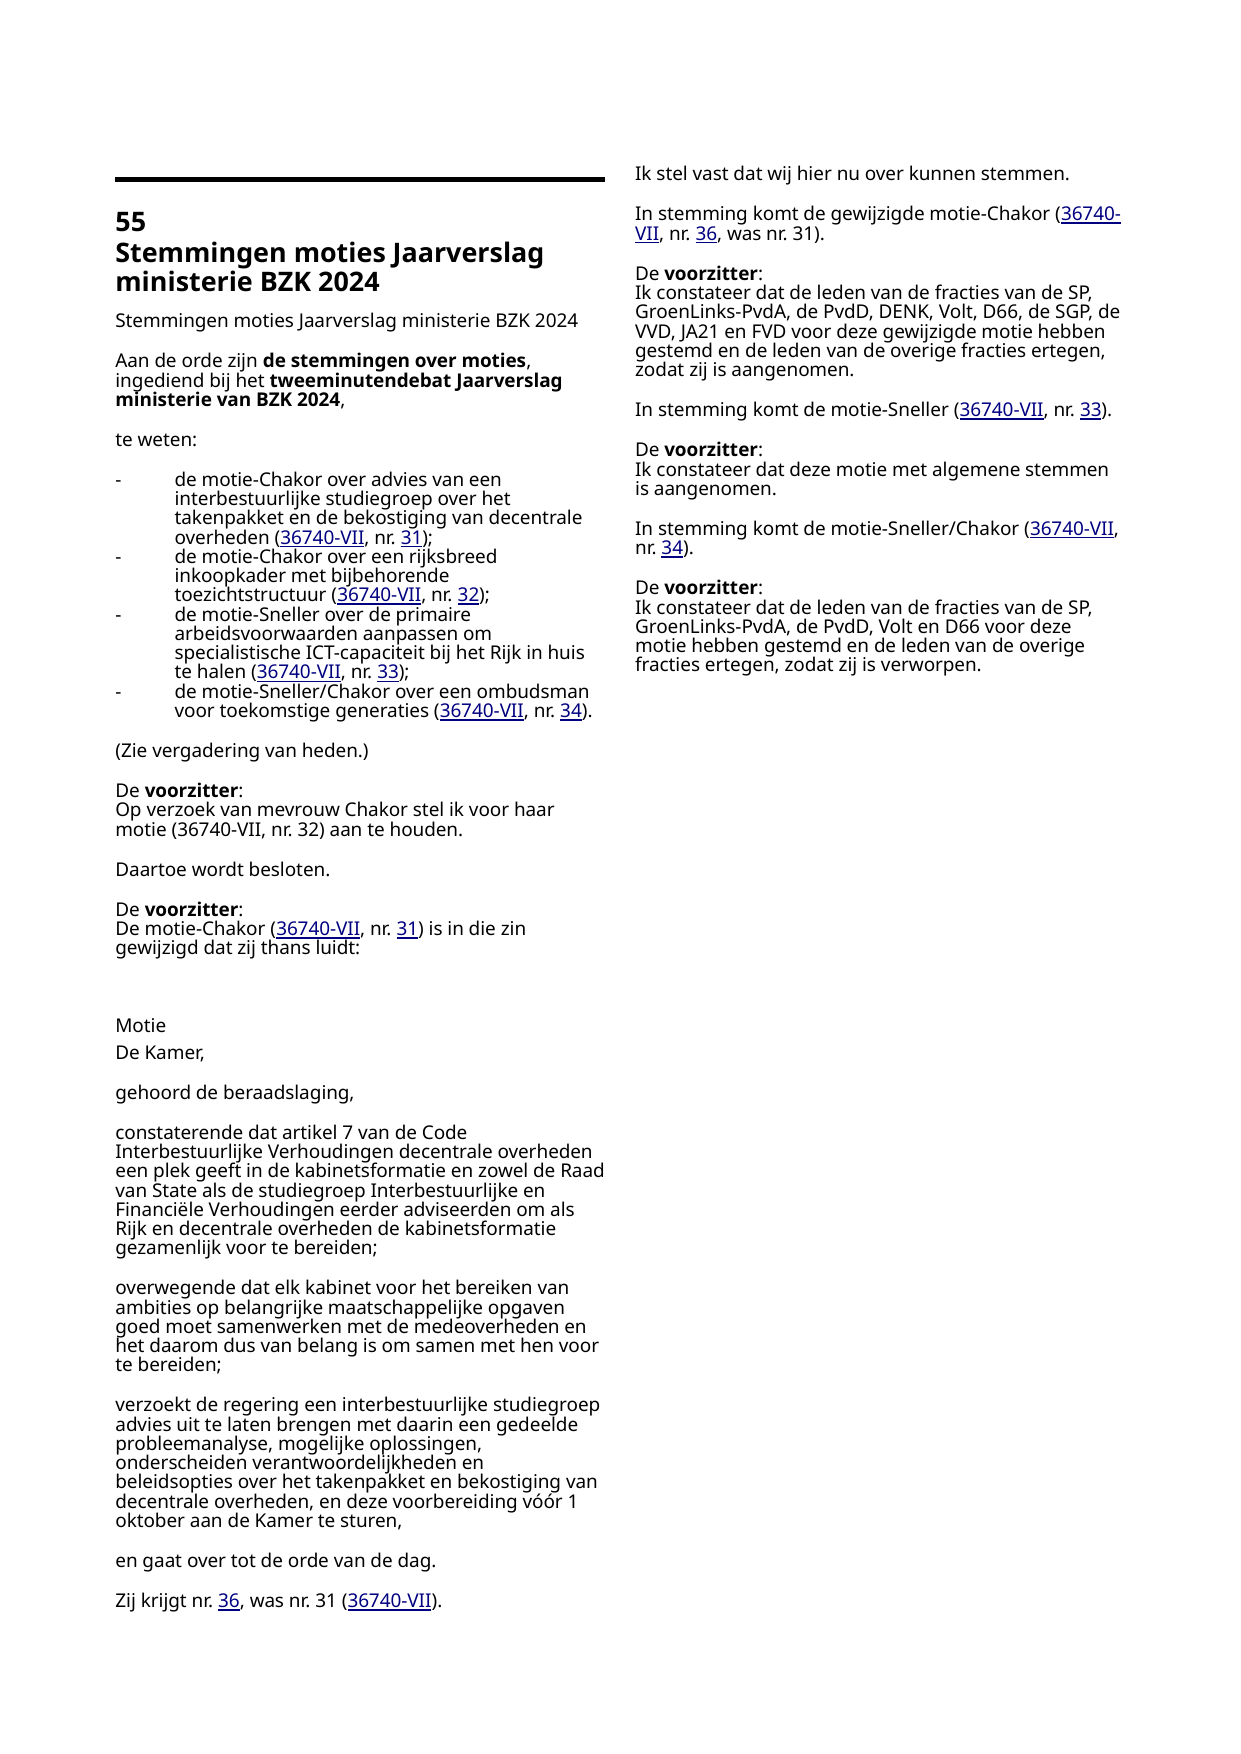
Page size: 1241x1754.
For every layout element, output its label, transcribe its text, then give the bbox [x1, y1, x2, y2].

text De motie-Chakor (36740-VII, nr. 31) is in die zin gewijzigd dat zij thans luidt: [115, 920, 605, 959]
text Ik constateer dat deze motie met algemene stemmen is aangenomen. [635, 461, 1125, 499]
text Motie [115, 1012, 605, 1038]
text Stemmingen moties Jaarverslag ministerie BZK 2024 [115, 239, 605, 312]
text Stemmingen moties Jaarverslag ministerie BZK 2024 [115, 312, 605, 332]
text Aan de orde zijn de stemmingen over moties, ingediend bij het tweeminutendebat Jaarverslag ministerie van BZK 2024, [115, 352, 605, 410]
text Ik constateer dat de leden van de fracties van de SP, GroenLinks-PvdA, de PvdD, DENK, Volt, D66, de SGP, de VVD, JA21 en FVD voor deze gewijzigde motie hebben gestemd en de leden van de overige fracties ertegen, zodat zij is aangenomen. [635, 284, 1125, 380]
text De voorzitter: [115, 901, 605, 920]
text In stemming komt de motie-Sneller (36740-VII, nr. 33). [635, 401, 1125, 421]
text Ik stel vast dat wij hier nu over kunnen stemmen. [635, 165, 1125, 184]
text Daartoe wordt besloten. [115, 861, 605, 880]
text De voorzitter: [635, 579, 1125, 599]
text te weten: [115, 431, 605, 450]
text verzoekt de regering een interbestuurlijke studiegroep advies uit te laten brengen met daarin een gedeelde probleemanalyse, mogelijke oplossingen, onderscheiden verantwoordelijkheden en beleidsopties over het takenpakket en bekostiging van decentrale overheden, en deze voorbereiding vóór 1 oktober aan de Kamer te sturen, [115, 1396, 605, 1531]
text De voorzitter: [115, 782, 605, 801]
text en gaat over tot de orde van de dag. [115, 1552, 605, 1571]
text (Zie vergadering van heden.) [115, 742, 605, 761]
list de motie-Sneller/Chakor over een ombudsman voor toekomstige generaties (36740-VII, nr. 34). [115, 683, 605, 721]
list de motie-Chakor over een rijksbreed inkoopkader met bijbehorende toezichtstructuur (36740-VII, nr. 32); [115, 548, 605, 606]
text Op verzoek van mevrouw Chakor stel ik voor haar motie (36740-VII, nr. 32) aan te houden. [115, 801, 605, 840]
text De voorzitter: [635, 265, 1125, 284]
text In stemming komt de gewijzigde motie-Chakor (36740-VII, nr. 36, was nr. 31). [635, 205, 1125, 244]
text De voorzitter: [635, 441, 1125, 461]
text De Kamer, [115, 1044, 605, 1063]
text overwegende dat elk kabinet voor het bereiken van ambities op belangrijke maatschappelijke opgaven goed moet samenwerken met de medeoverheden en het daarom dus van belang is om samen met hen voor te bereiden; [115, 1279, 605, 1376]
text constaterende dat artikel 7 van de Code Interbestuurlijke Verhoudingen decentrale overheden een plek geeft in de kabinetsformatie en zowel de Raad van State als de studiegroep Interbestuurlijke en Financiële Verhoudingen eerder adviseerden om als Rijk en decentrale overheden de kabinetsformatie gezamenlijk voor te bereiden; [115, 1124, 605, 1259]
text 55 [115, 203, 605, 239]
list de motie-Sneller over de primaire arbeidsvoorwaarden aanpassen om specialistische ICT-capaciteit bij het Rijk in huis te halen (36740-VII, nr. 33); [115, 606, 605, 683]
text Zij krijgt nr. 36, was nr. 31 (36740-VII). [115, 1592, 605, 1611]
list de motie-Chakor over advies van een interbestuurlijke studiegroep over het takenpakket en de bekostiging van decentrale overheden (36740-VII, nr. 31); [115, 471, 605, 548]
text In stemming komt de motie-Sneller/Chakor (36740-VII, nr. 34). [635, 520, 1125, 558]
text gehoord de beraadslaging, [115, 1084, 605, 1103]
text Ik constateer dat de leden van de fracties van de SP, GroenLinks-PvdA, de PvdD, Volt en D66 voor deze motie hebben gestemd en de leden van de overige fracties ertegen, zodat zij is verworpen. [635, 599, 1125, 676]
